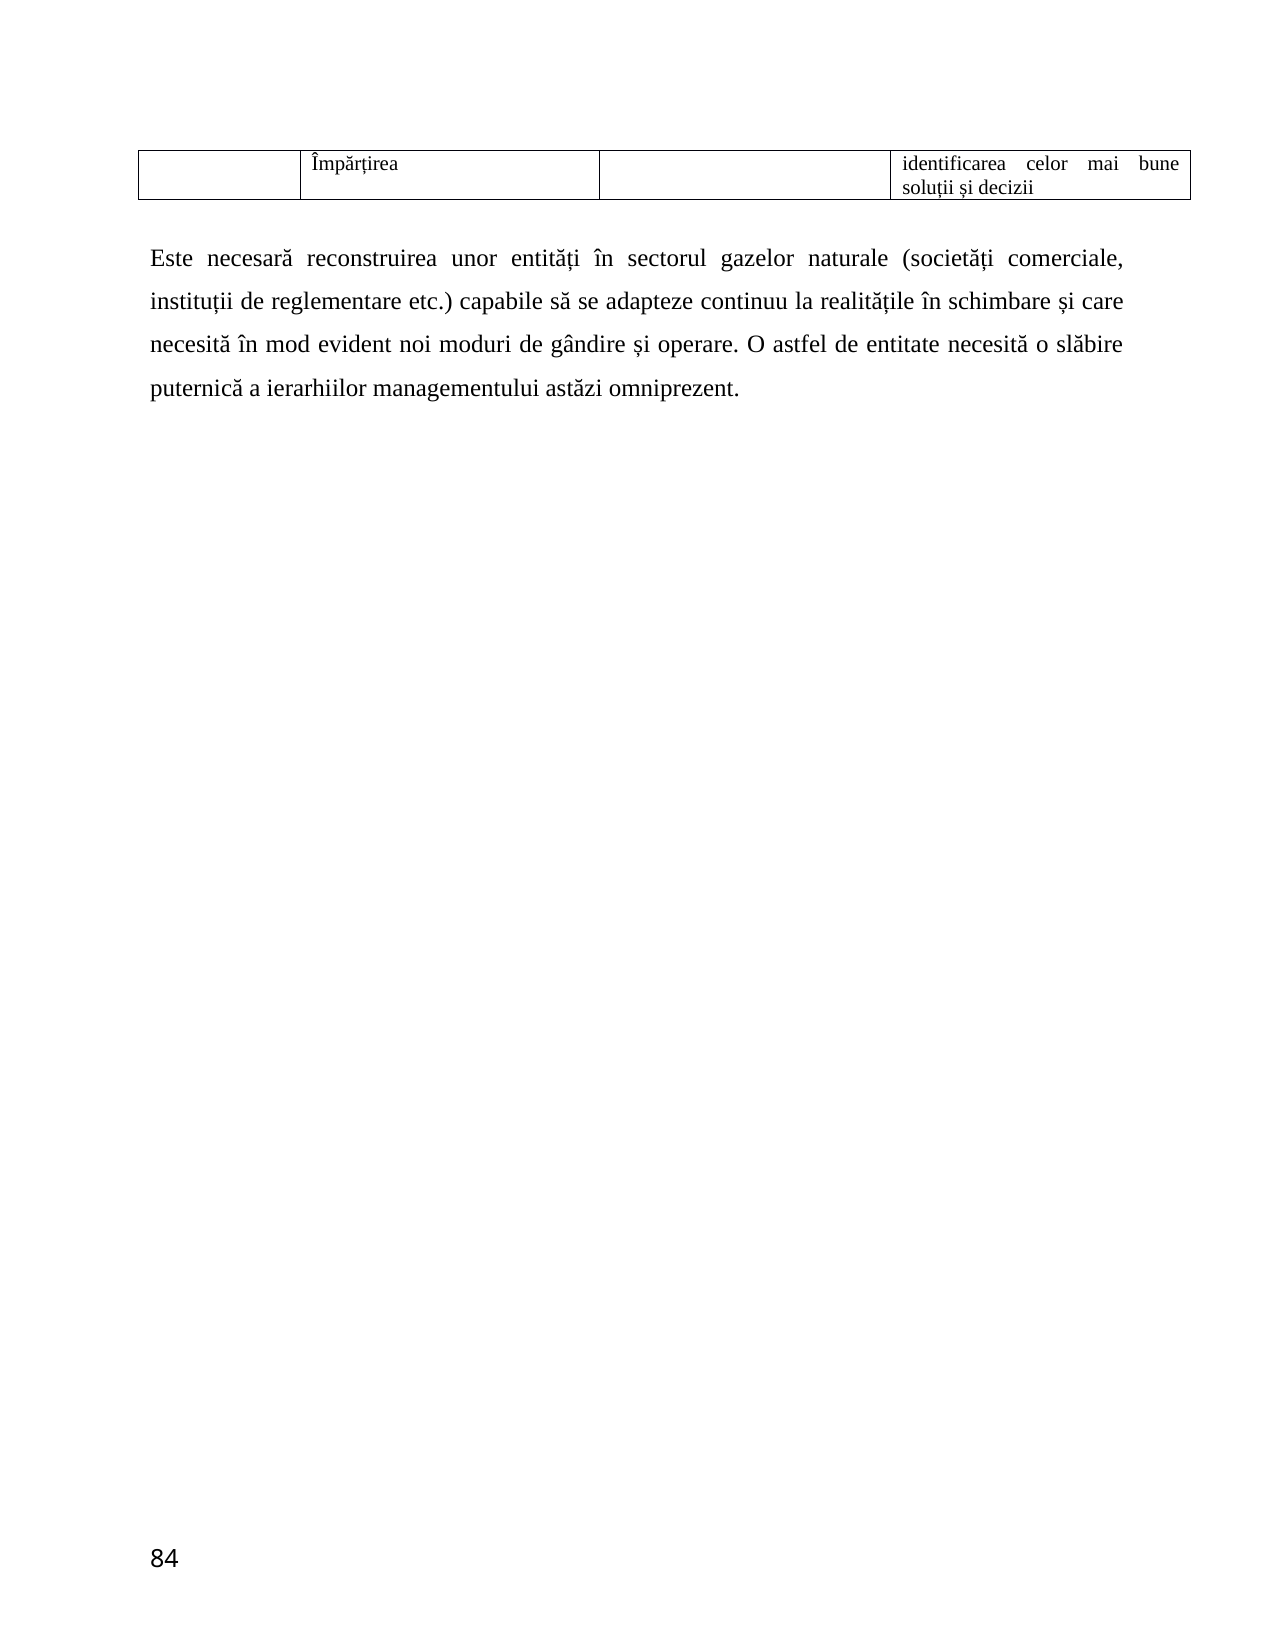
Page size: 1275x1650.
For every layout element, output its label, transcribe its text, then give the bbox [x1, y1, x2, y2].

text Este necesară reconstruirea unor entități în sectorul gazelor naturale (societăți comerciale, instituții de reglementare etc.) capabile să se adapteze continuu la realitățile în schimbare și care necesită în mod evident noi moduri de gândire și operare. O astfel de entitate necesită o slăbire puternică a ierarhiilor managementului astăzi omniprezent. [150, 243, 1125, 401]
table_cell [600, 151, 890, 199]
table_cell [139, 151, 300, 199]
table_cell identificarea celor mai bune soluții și decizii [891, 151, 1190, 199]
table_cell Împărțirea [301, 151, 599, 199]
